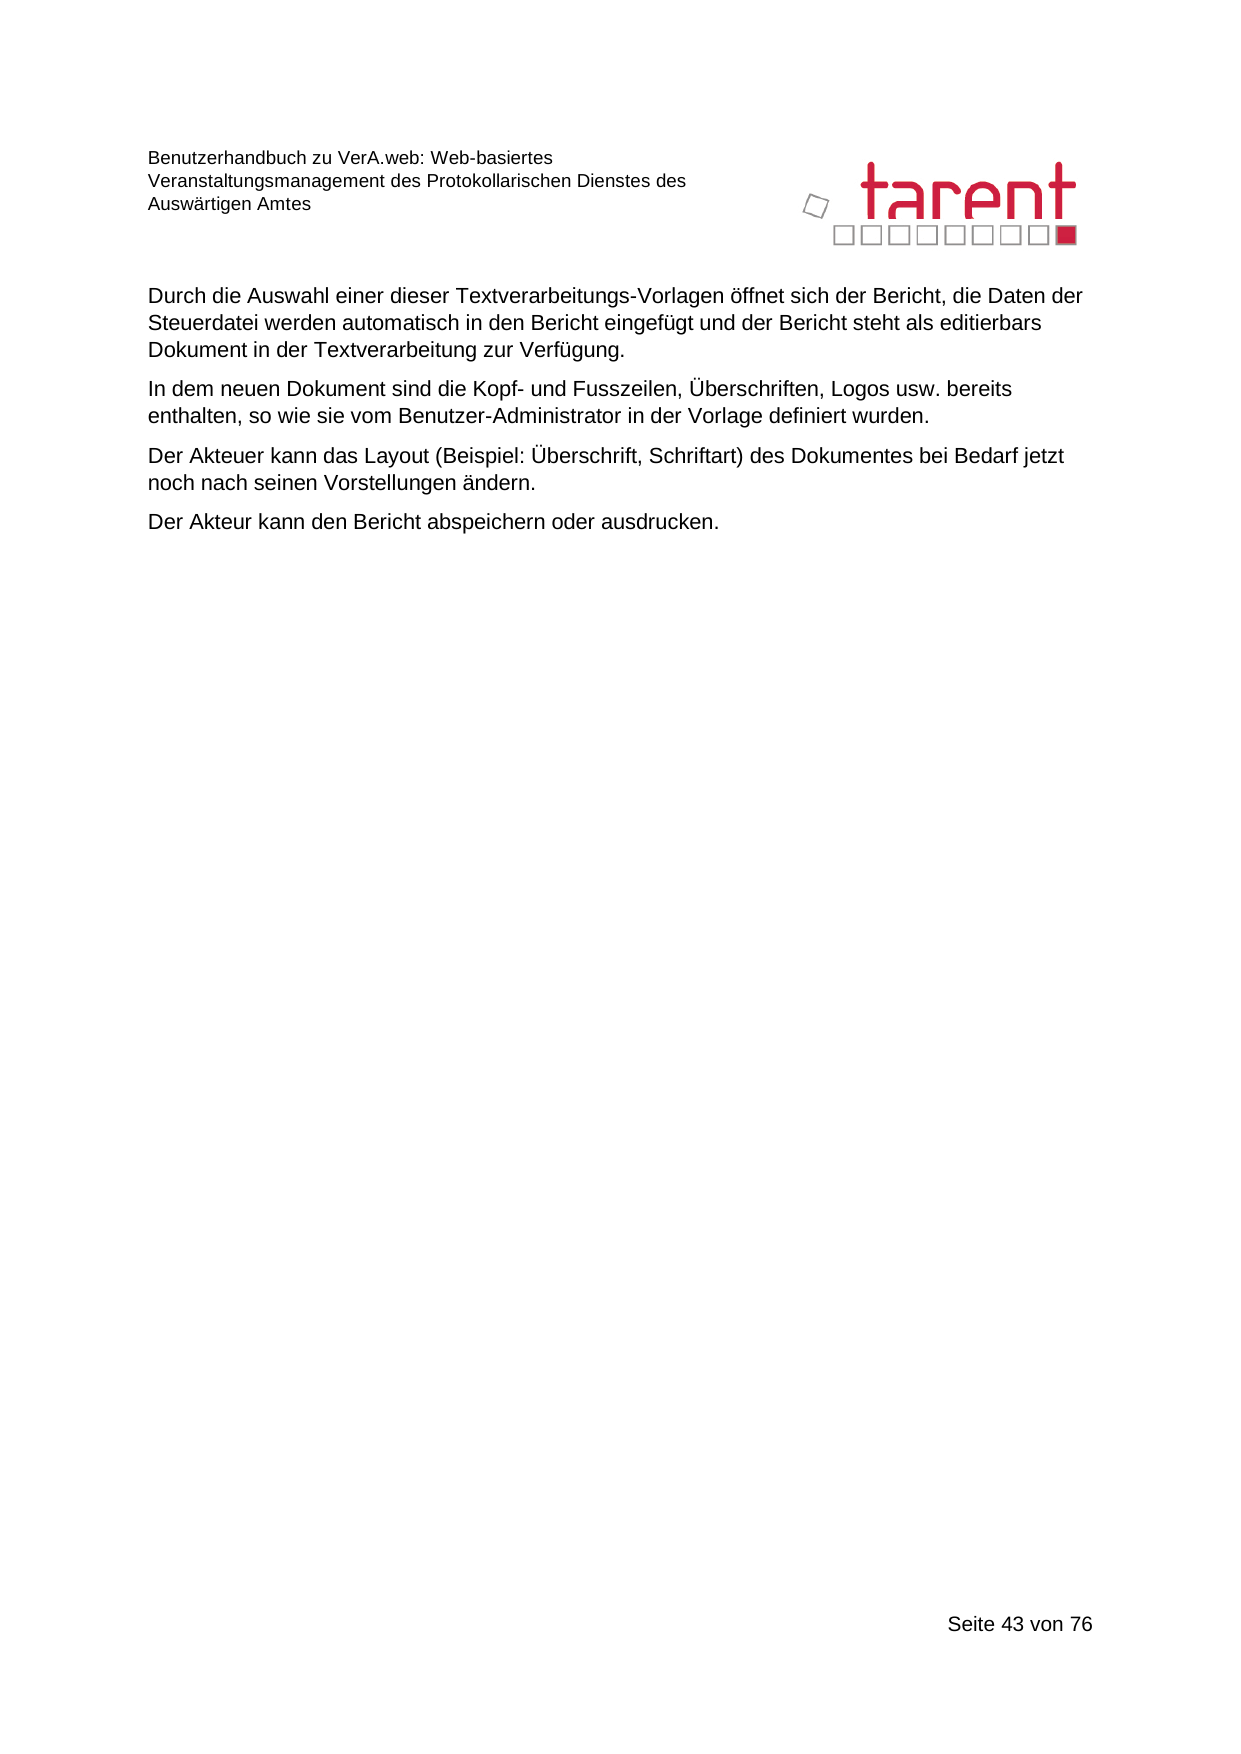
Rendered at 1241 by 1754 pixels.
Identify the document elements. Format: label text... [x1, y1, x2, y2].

text In dem neuen Dokument sind die Kopf- und Fusszeilen, Überschriften, Logos usw. bereits enthalten, so wie sie vom Benutzer-Administrator in der Vorlage definiert wurden. [148, 377, 1092, 428]
text Der Akteuer kann das Layout (Beispiel: Überschrift, Schriftart) des Dokumentes bei Bedarf jetzt noch nach seinen Vorstellungen ändern. [148, 443, 1092, 494]
text Durch die Auswahl einer dieser Textverarbeitungs-Vorlagen öffnet sich der Bericht, die Daten der Steuerdatei werden automatisch in den Bericht eingefügt und der Bericht steht als editierbars Dokument in der Textverarbeitung zur Verfügung. [148, 284, 1092, 362]
text Der Akteur kann den Bericht abspeichern oder ausdrucken. [148, 509, 1092, 534]
picture [790, 151, 1091, 255]
